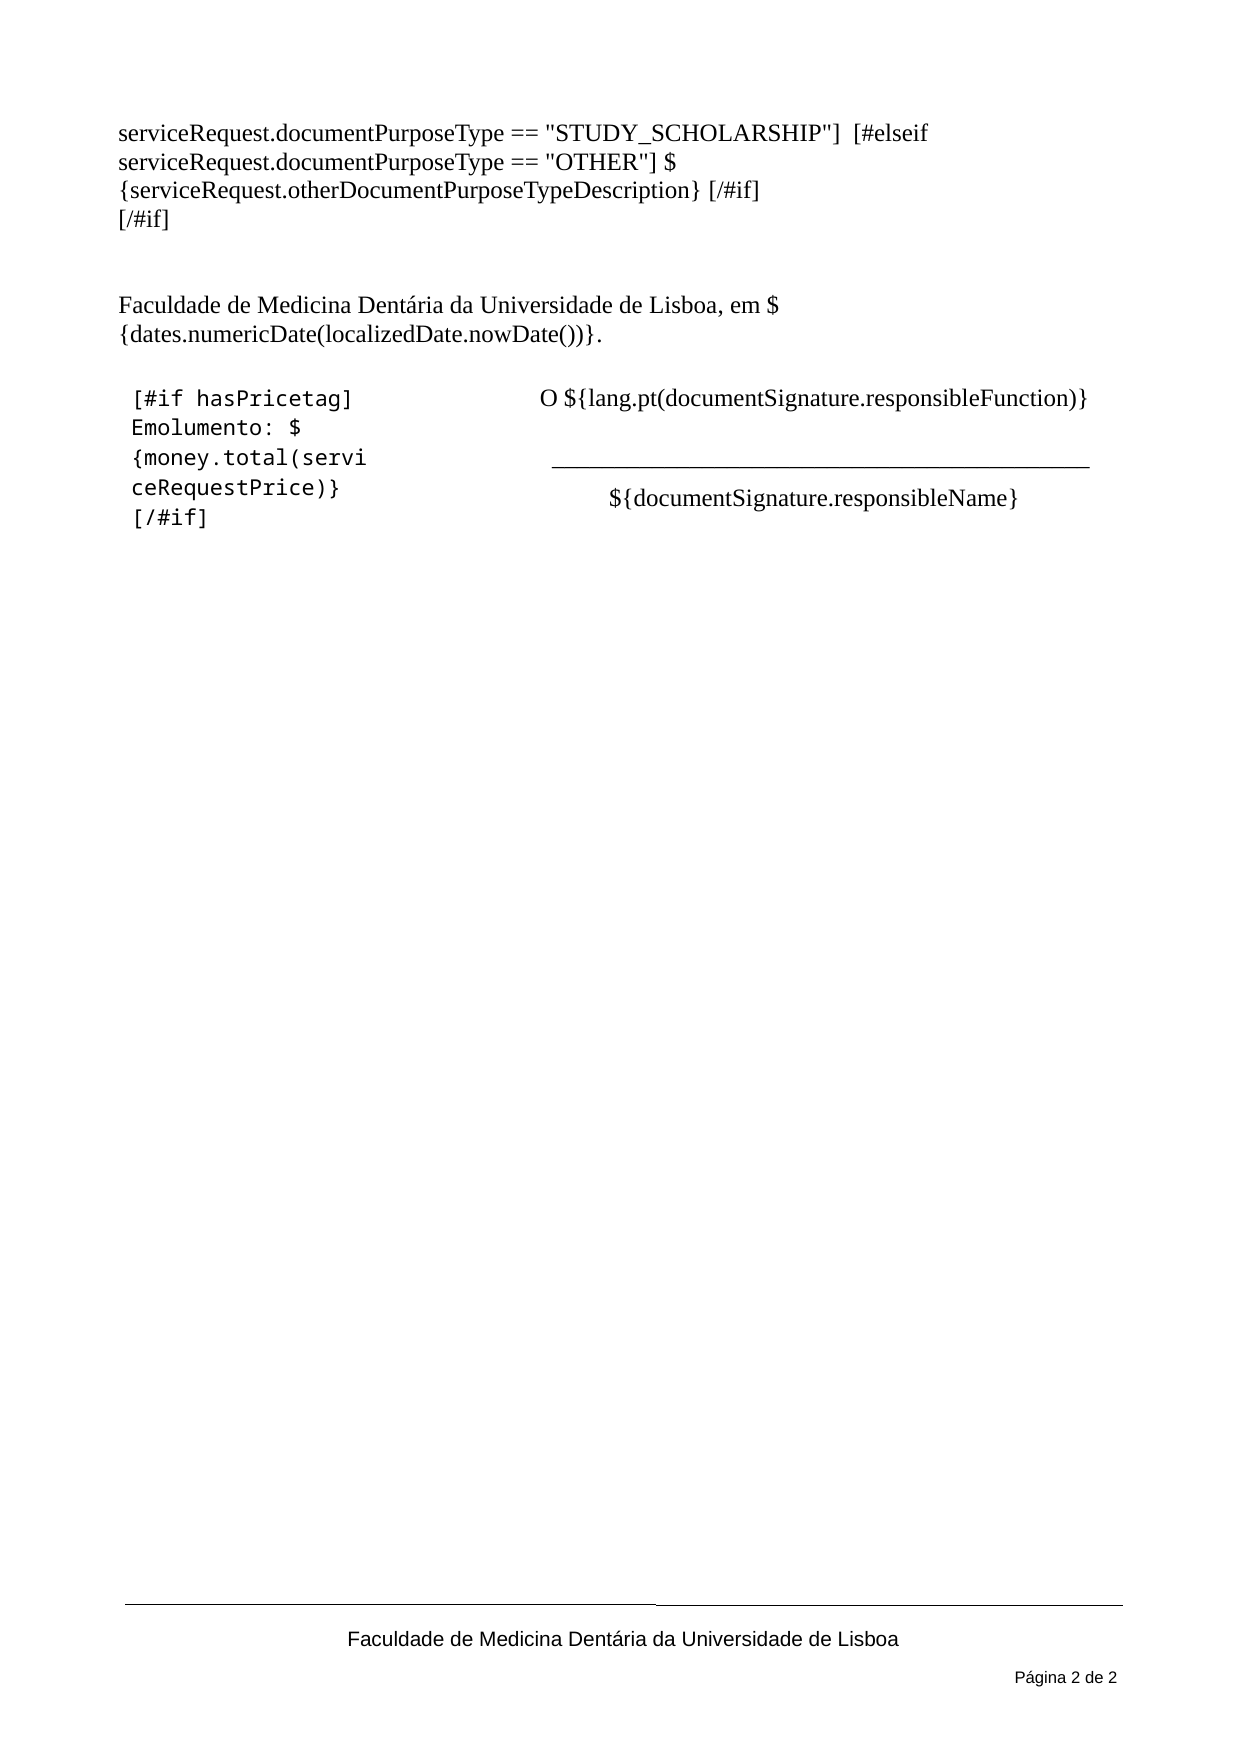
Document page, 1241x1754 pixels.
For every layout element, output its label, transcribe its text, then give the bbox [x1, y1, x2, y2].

text serviceRequest.documentPurposeType == "STUDY_SCHOLARSHIP"] [#elseif serviceRequest.documentPurposeType == "OTHER"] ${serviceRequest.otherDocumentPurposeTypeDescription} [/#if] [118, 118, 1122, 204]
text [/#if] [118, 204, 1122, 233]
table_cell ${documentSignature.responsibleName} [519, 477, 1110, 537]
text Faculdade de Medicina Dentária da Universidade de Lisboa, em ${dates.numericDate(localizedDate.nowDate())}. [118, 291, 1122, 348]
table_cell ___________________________________________ [519, 417, 1110, 477]
table_header O ${lang.pt(documentSignature.responsibleFunction)} [519, 377, 1110, 417]
table_header [#if hasPricetag] Emolumento: ${money.total(serviceRequestPrice)} [/#if] [125, 377, 519, 537]
